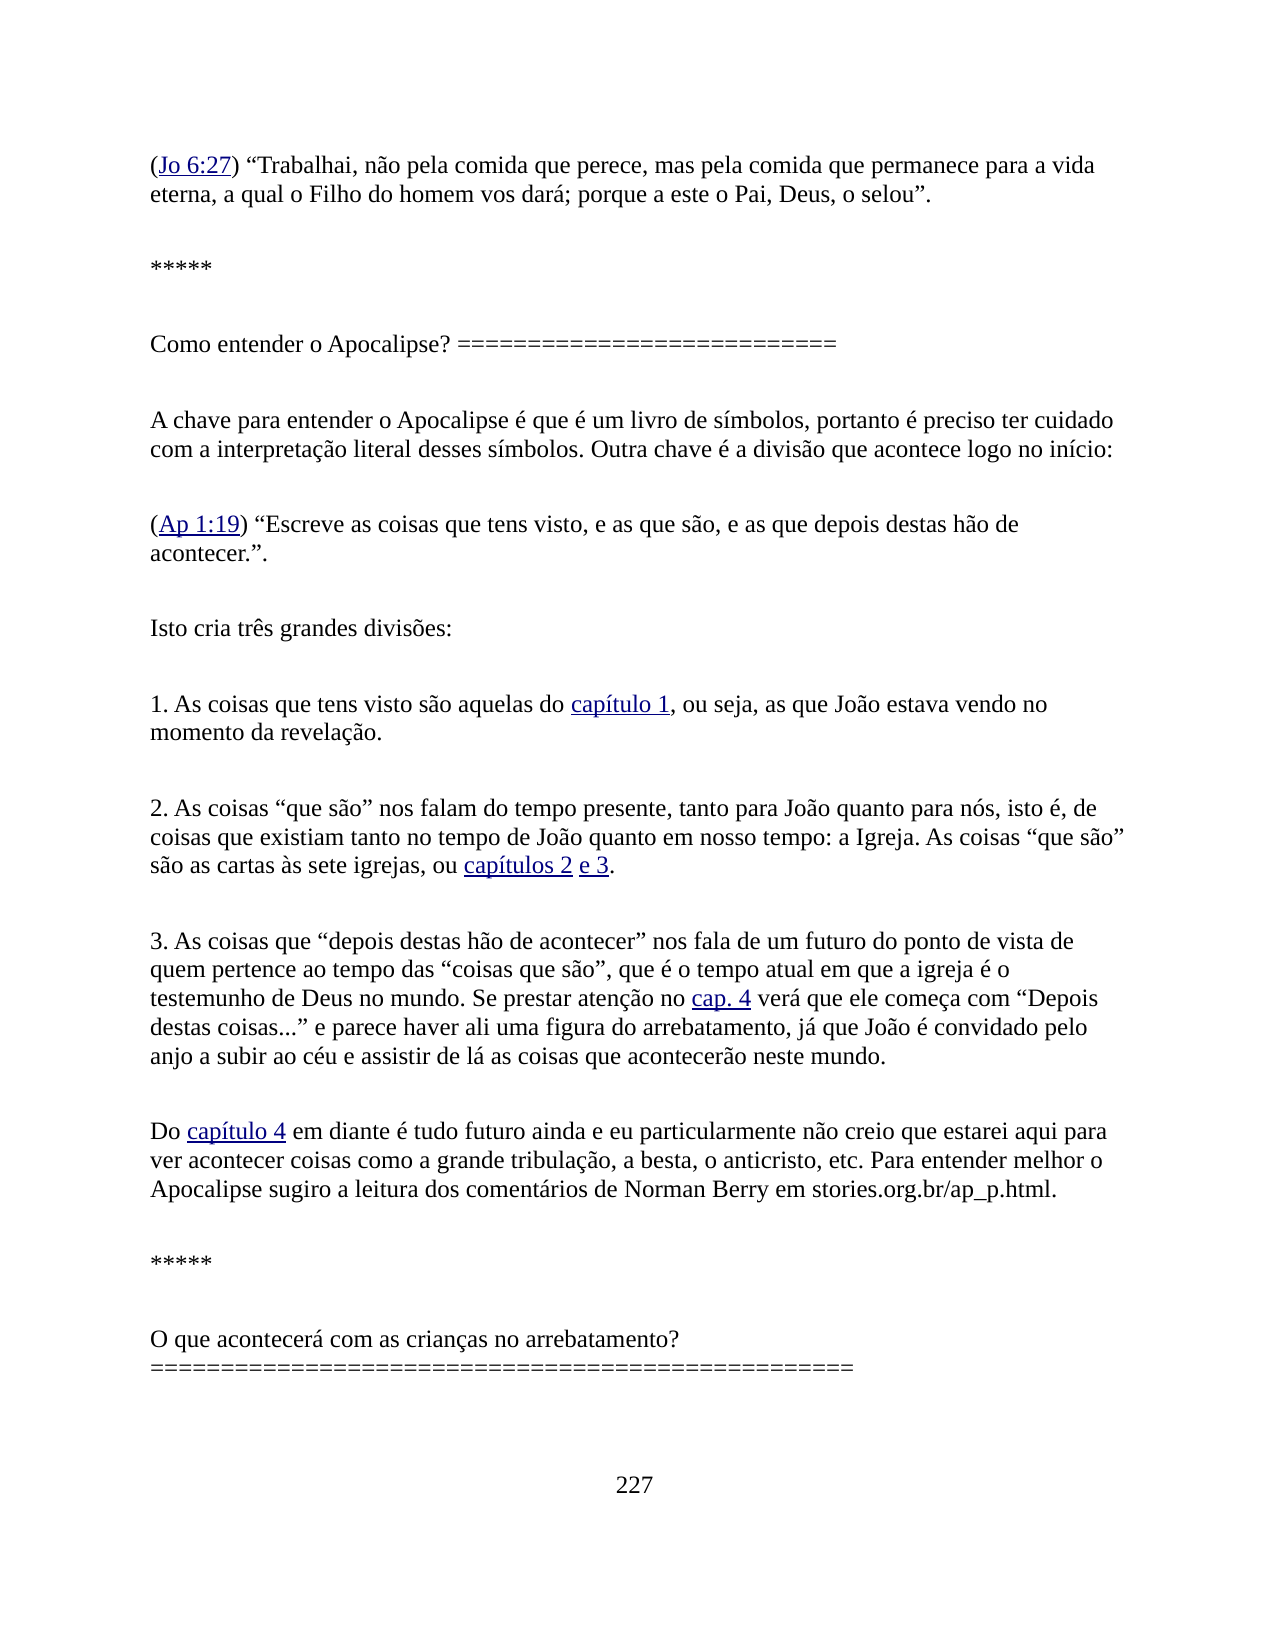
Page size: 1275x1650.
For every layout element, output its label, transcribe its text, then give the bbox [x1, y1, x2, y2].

text (Jo 6:27) “Trabalhai, não pela comida que perece, mas pela comida que permanece para a vida eterna, a qual o Filho do homem vos dará; porque a este o Pai, Deus, o selou”. [150, 150, 1125, 207]
text Como entender o Apocalipse? =========================== [150, 301, 1125, 358]
text ​1. As coisas que tens visto são aquelas do capítulo 1, ou seja, as que João estava vendo no momento da revelação. [150, 660, 1125, 746]
text Isto cria três grandes divisões: [150, 584, 1125, 642]
text (Ap 1:19) “Escreve as coisas que tens visto, e as que são, e as que depois destas hão de acontecer.”. [150, 480, 1125, 567]
text A chave para entender o Apocalipse é que é um livro de símbolos, portanto é preciso ter cuidado com a interpretação literal desses símbolos. Outra chave é a divisão que acontece logo no início: [150, 376, 1125, 462]
text O que acontecerá com as crianças no arrebatamento? ================================================== [150, 1296, 1125, 1382]
text ***** [150, 1220, 1125, 1278]
text ​2. As coisas “que são” nos falam do tempo presente, tanto para João quanto para nós, isto é, de coisas que existiam tanto no tempo de João quanto em nosso tempo: a Igreja. As coisas “que são” são as cartas às sete igrejas, ou capítulos 2 e 3. [150, 764, 1125, 879]
text ***** [150, 225, 1125, 283]
text Do capítulo 4 em diante é tudo futuro ainda e eu particularmente não creio que estarei aqui para ver acontecer coisas como a grande tribulação, a besta, o anticristo, etc. Para entender melhor o Apocalipse sugiro a leitura dos comentários de Norman Berry em stories.org.br/ap_p.html. [150, 1087, 1125, 1202]
text ​3. As coisas que “depois destas hão de acontecer” nos fala de um futuro do ponto de vista de quem pertence ao tempo das “coisas que são”, que é o tempo atual em que a igreja é o testemunho de Deus no mundo. Se prestar atenção no cap. 4 verá que ele começa com “Depois destas coisas...” e parece haver ali uma figura do arrebatamento, já que João é convidado pelo anjo a subir ao céu e assistir de lá as coisas que acontecerão neste mundo. [150, 897, 1125, 1069]
text [150, 1400, 1125, 1429]
